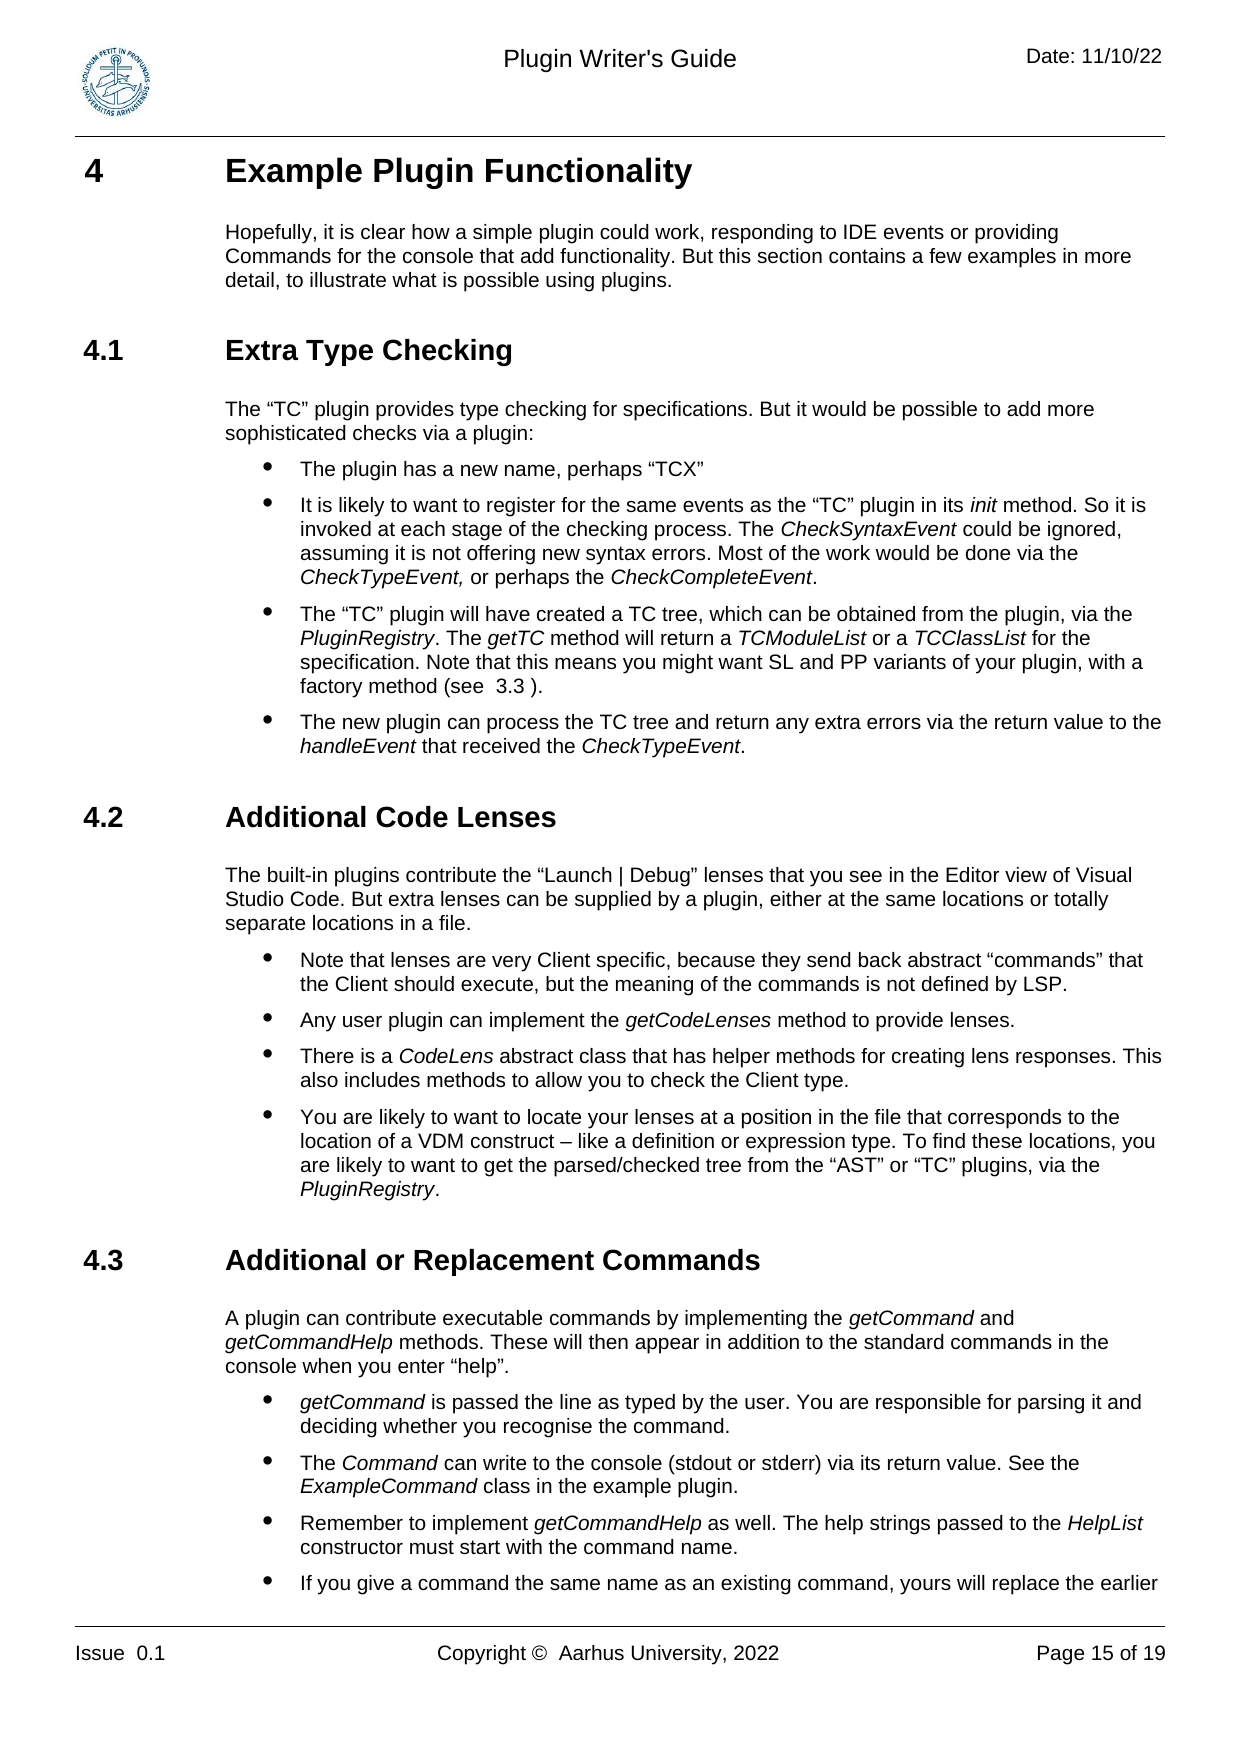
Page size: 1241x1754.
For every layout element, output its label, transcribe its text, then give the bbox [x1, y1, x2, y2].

list There is a CodeLens abstract class that has helper methods for creating lens responses. This also includes methods to allow you to check the Client type. [262, 1045, 1165, 1093]
text A plugin can contribute executable commands by implementing the getCommand and getCommandHelp methods. These will then appear in addition to the standard commands in the console when you enter “help”. [225, 1306, 1165, 1378]
list The plugin has a new name, perhaps “TCX” [262, 457, 1165, 481]
text The built-in plugins contribute the “Launch | Debug” lenses that you see in the Editor view of Visual Studio Code. But extra lenses can be supplied by a plugin, either at the same locations or totally separate locations in a file. [225, 863, 1165, 935]
subtitle Additional Code Lenses [75, 801, 1165, 833]
list It is likely to want to register for the same events as the “TC” plugin in its init method. So it is invoked at each stage of the checking process. The CheckSyntaxEvent could be ignored, assuming it is not offering new syntax errors. Most of the work would be done via the CheckTypeEvent, or perhaps the CheckCompleteEvent. [262, 494, 1165, 589]
subtitle Extra Type Checking [75, 334, 1165, 367]
text Hopefully, it is clear how a simple plugin could work, responding to IDE events or providing Commands for the console that add functionality. But this section contains a few examples in more detail, to illustrate what is possible using plugins. [225, 220, 1165, 292]
list You are likely to want to locate your lenses at a position in the file that corresponds to the location of a VDM construct – like a definition or expression type. To find these locations, you are likely to want to get the parsed/checked tree from the “AST” or “TC” plugins, via the PluginRegistry. [262, 1105, 1165, 1201]
list The Command can write to the console (stdout or stderr) via its return value. See the ExampleCommand class in the example plugin. [262, 1451, 1165, 1499]
list getCommand is passed the line as typed by the user. You are responsible for parsing it and deciding whether you recognise the command. [262, 1390, 1165, 1438]
list The new plugin can process the TC tree and return any extra errors via the return value to the handleEvent that received the CheckTypeEvent. [262, 710, 1165, 758]
list The “TC” plugin will have created a TC tree, which can be obtained from the plugin, via the PluginRegistry. The getTC method will return a TCModuleList or a TCClassList for the specification. Note that this means you might want SL and PP variants of your plugin, with a factory method (see 3.3 ). [262, 602, 1165, 698]
list Remember to implement getCommandHelp as well. The help strings passed to the HelpList constructor must start with the command name. [262, 1511, 1165, 1559]
subtitle Additional or Replacement Commands [75, 1243, 1165, 1276]
subtitle Example Plugin Functionality [75, 152, 1165, 190]
list If you give a command the same name as an existing command, yours will replace the earlier [262, 1572, 1165, 1596]
text The “TC” plugin provides type checking for specifications. But it would be possible to add more sophisticated checks via a plugin: [225, 397, 1165, 445]
list Note that lenses are very Client specific, because they send back abstract “commands” that the Client should execute, but the meaning of the commands is not defined by LSP. [262, 948, 1165, 996]
picture [78, 44, 153, 120]
list Any user plugin can implement the getCodeLenses method to provide lenses. [262, 1008, 1165, 1032]
